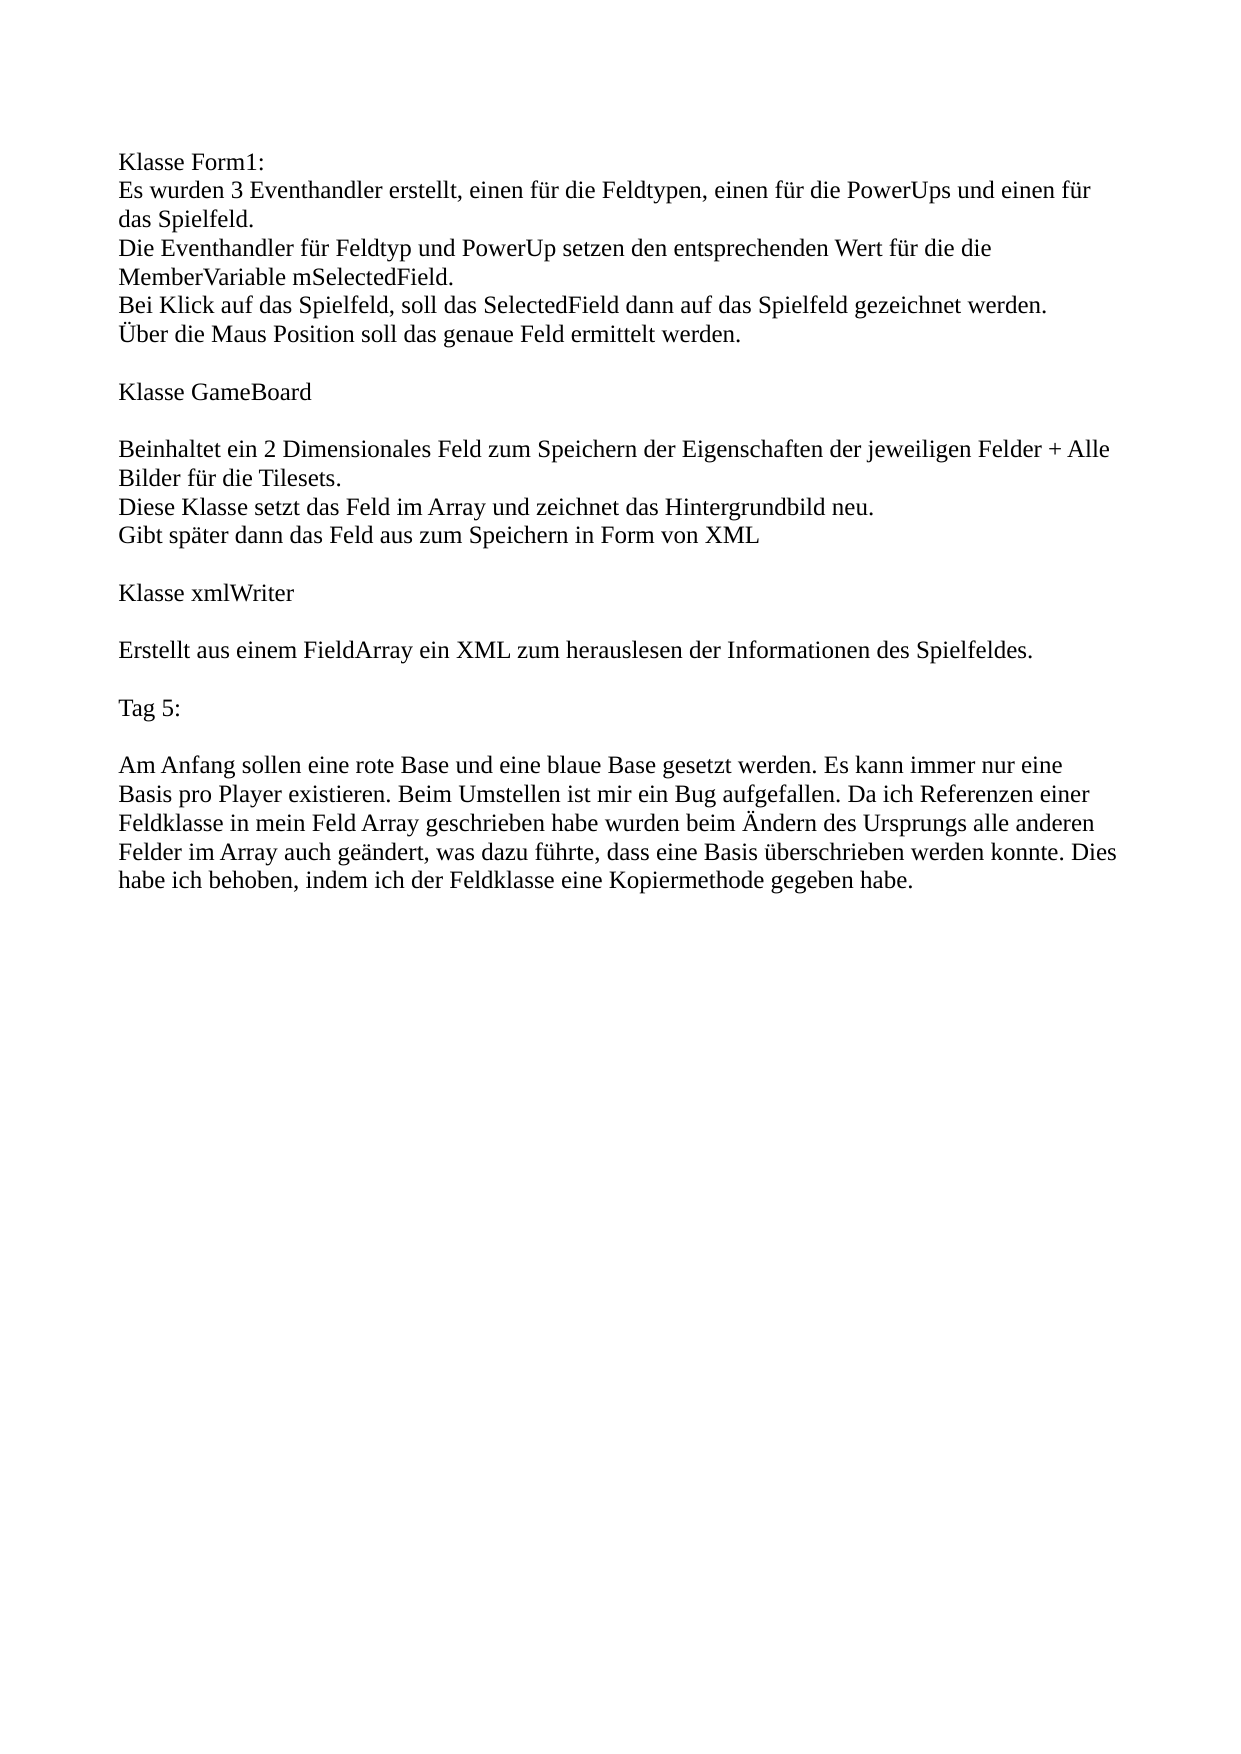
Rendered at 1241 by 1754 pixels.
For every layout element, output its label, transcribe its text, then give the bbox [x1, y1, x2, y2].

text Klasse xmlWriter [118, 578, 1122, 607]
text Beinhaltet ein 2 Dimensionales Feld zum Speichern der Eigenschaften der jeweiligen Felder + Alle Bilder für die Tilesets. [118, 434, 1122, 492]
text Bei Klick auf das Spielfeld, soll das SelectedField dann auf das Spielfeld gezeichnet werden. [118, 291, 1122, 319]
text Es wurden 3 Eventhandler erstellt, einen für die Feldtypen, einen für die PowerUps und einen für das Spielfeld. [118, 176, 1122, 233]
text Diese Klasse setzt das Feld im Array und zeichnet das Hintergrundbild neu. [118, 492, 1122, 521]
text Am Anfang sollen eine rote Base und eine blaue Base gesetzt werden. Es kann immer nur eine Basis pro Player existieren. Beim Umstellen ist mir ein Bug aufgefallen. Da ich Referenzen einer Feldklasse in mein Feld Array geschrieben habe wurden beim Ändern des Ursprungs alle anderen Felder im Array auch geändert, was dazu führte, dass eine Basis überschrieben werden konnte. Dies habe ich behoben, indem ich der Feldklasse eine Kopiermethode gegeben habe. [118, 751, 1122, 894]
text Über die Maus Position soll das genaue Feld ermittelt werden. [118, 319, 1122, 348]
text Die Eventhandler für Feldtyp und PowerUp setzen den entsprechenden Wert für die die MemberVariable mSelectedField. [118, 233, 1122, 291]
text Klasse Form1: [118, 147, 1122, 176]
text Tag 5: [118, 693, 1122, 722]
text Klasse GameBoard [118, 377, 1122, 406]
text Erstellt aus einem FieldArray ein XML zum herauslesen der Informationen des Spielfeldes. [118, 636, 1122, 664]
text Gibt später dann das Feld aus zum Speichern in Form von XML [118, 521, 1122, 549]
